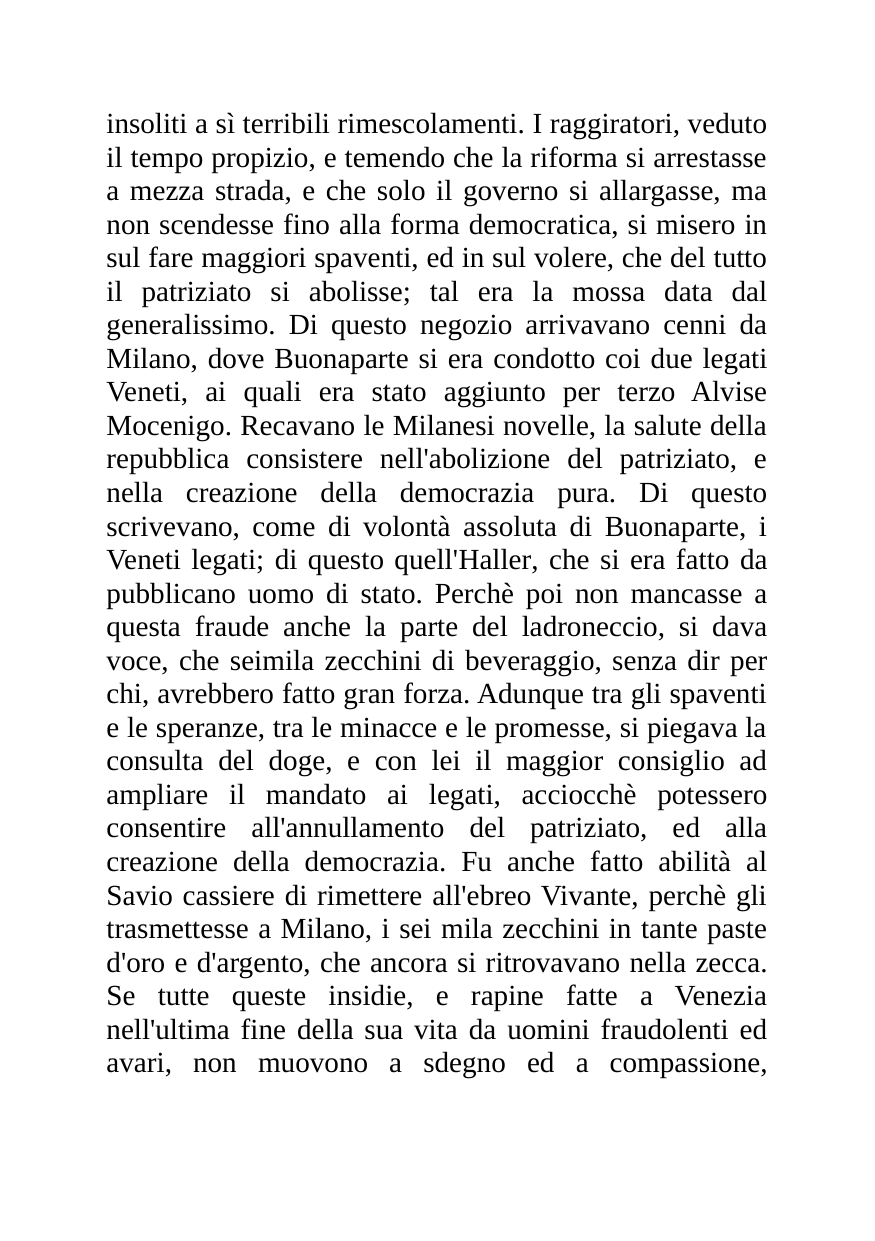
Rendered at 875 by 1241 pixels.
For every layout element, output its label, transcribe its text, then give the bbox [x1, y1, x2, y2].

text insoliti a sì terribili rimescolamenti. I raggiratori, veduto il tempo propizio, e temendo che la riforma si arrestasse a mezza strada, e che solo il governo si allargasse, ma non scendesse fino alla forma democratica, si misero in sul fare maggiori spaventi, ed in sul volere, che del tutto il patriziato si abolisse; tal era la mossa data dal generalissimo. Di questo negozio arrivavano cenni da Milano, dove Buonaparte si era condotto coi due legati Veneti, ai quali era stato aggiunto per terzo Alvise Mocenigo. Recavano le Milanesi novelle, la salute della repubblica consistere nell'abolizione del patriziato, e nella creazione della democrazia pura. Di questo scrivevano, come di volontà assoluta di Buonaparte, i Veneti legati; di questo quell'Haller, che si era fatto da pubblicano uomo di stato. Perchè poi non mancasse a questa fraude anche la parte del ladroneccio, si dava voce, che seimila zecchini di beveraggio, senza dir per chi, avrebbero fatto gran forza. Adunque tra gli spaventi e le speranze, tra le minacce e le promesse, si piegava la consulta del doge, e con lei il maggior consiglio ad ampliare il mandato ai legati, acciocchè potessero consentire all'annullamento del patriziato, ed alla creazione della democrazia. Fu anche fatto abilità al Savio cassiere di rimettere all'ebreo Vivante, perchè gli trasmettesse a Milano, i sei mila zecchini in tante paste d'oro e d'argento, che ancora si ritrovavano nella zecca. Se tutte queste insidie, e rapine fatte a Venezia nell'ultima fine della sua vita da uomini fraudolenti ed avari, non muovono a sdegno ed a compassione, [106, 106, 768, 1079]
